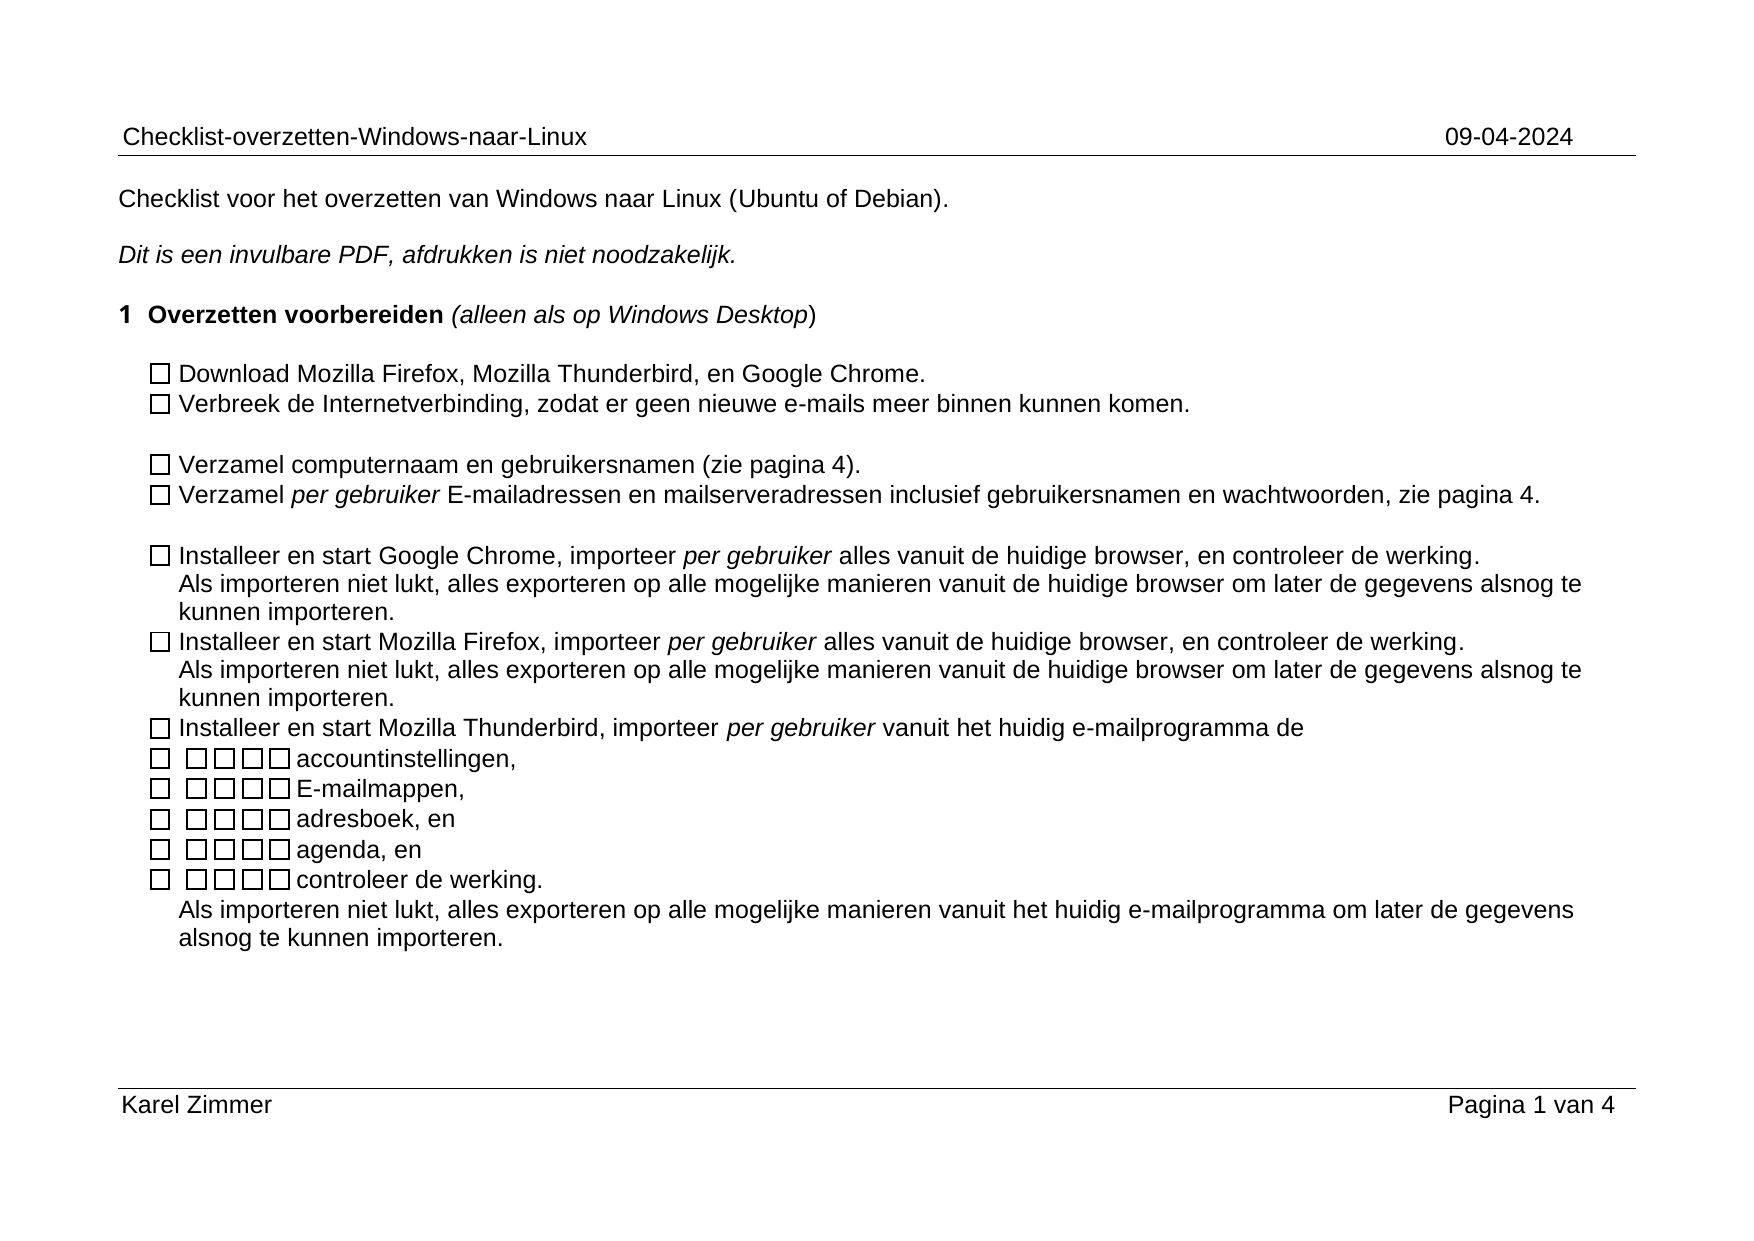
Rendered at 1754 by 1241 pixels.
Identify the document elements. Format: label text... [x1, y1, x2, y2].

table_cell [141, 627, 177, 713]
table_cell Installeer en start Google Chrome, importeer per gebruiker alles vanuit de huidige browser, en controleer de werking. Als importeren niet lukt, alles exporteren op alle mogelijke manieren vanuit de huidige browser om later de gegevens alsnog te kunnen importeren. [177, 540, 1617, 627]
table_cell [141, 480, 177, 510]
table_cell [141, 450, 177, 480]
table_cell [141, 865, 177, 895]
table_cell adresboek, en [177, 804, 1617, 834]
text Dit is een invulbare PDF, afdrukken is niet noodzakelijk. [118, 241, 1636, 268]
table_cell [141, 419, 177, 449]
table_cell [141, 540, 177, 627]
table_cell [141, 510, 177, 540]
table_cell Als importeren niet lukt, alles exporteren op alle mogelijke manieren vanuit het huidig e-mailprogramma om later de gegevens alsnog te kunnen importeren. [177, 895, 1617, 953]
table_cell [177, 510, 1617, 540]
table_cell [141, 713, 177, 743]
table_cell [177, 419, 1617, 449]
table_header [141, 359, 177, 389]
table_cell [141, 744, 177, 774]
table_cell Installeer en start Mozilla Thunderbird, importeer per gebruiker vanuit het huidig e-mailprogramma de [177, 713, 1617, 743]
table_cell Verzamel computernaam en gebruikersnamen (zie pagina 4). [177, 450, 1617, 480]
table_cell [141, 895, 177, 953]
table_cell [141, 834, 177, 865]
table_cell [141, 774, 177, 804]
text Checklist voor het overzetten van Windows naar Linux (Ubuntu of Debian). [118, 184, 1636, 212]
table_header Download Mozilla Firefox, Mozilla Thunderbird, en Google Chrome. [177, 359, 1617, 389]
table_cell controleer de werking. [177, 865, 1617, 895]
table_cell E-mailmappen, [177, 774, 1617, 804]
table_cell [141, 804, 177, 834]
table_cell Verzamel per gebruiker E-mailadressen en mailserveradressen inclusief gebruikersnamen en wachtwoorden, zie pagina 4. [177, 480, 1617, 510]
table_cell accountinstellingen, [177, 744, 1617, 774]
list Overzetten voorbereiden (alleen als op Windows Desktop) [118, 297, 1636, 331]
table_cell agenda, en [177, 834, 1617, 865]
table_cell [141, 389, 177, 419]
table_cell Installeer en start Mozilla Firefox, importeer per gebruiker alles vanuit de huidige browser, en controleer de werking. Als importeren niet lukt, alles exporteren op alle mogelijke manieren vanuit de huidige browser om later de gegevens alsnog te kunnen importeren. [177, 627, 1617, 713]
table_cell Verbreek de Internetverbinding, zodat er geen nieuwe e-mails meer binnen kunnen komen. [177, 389, 1617, 419]
